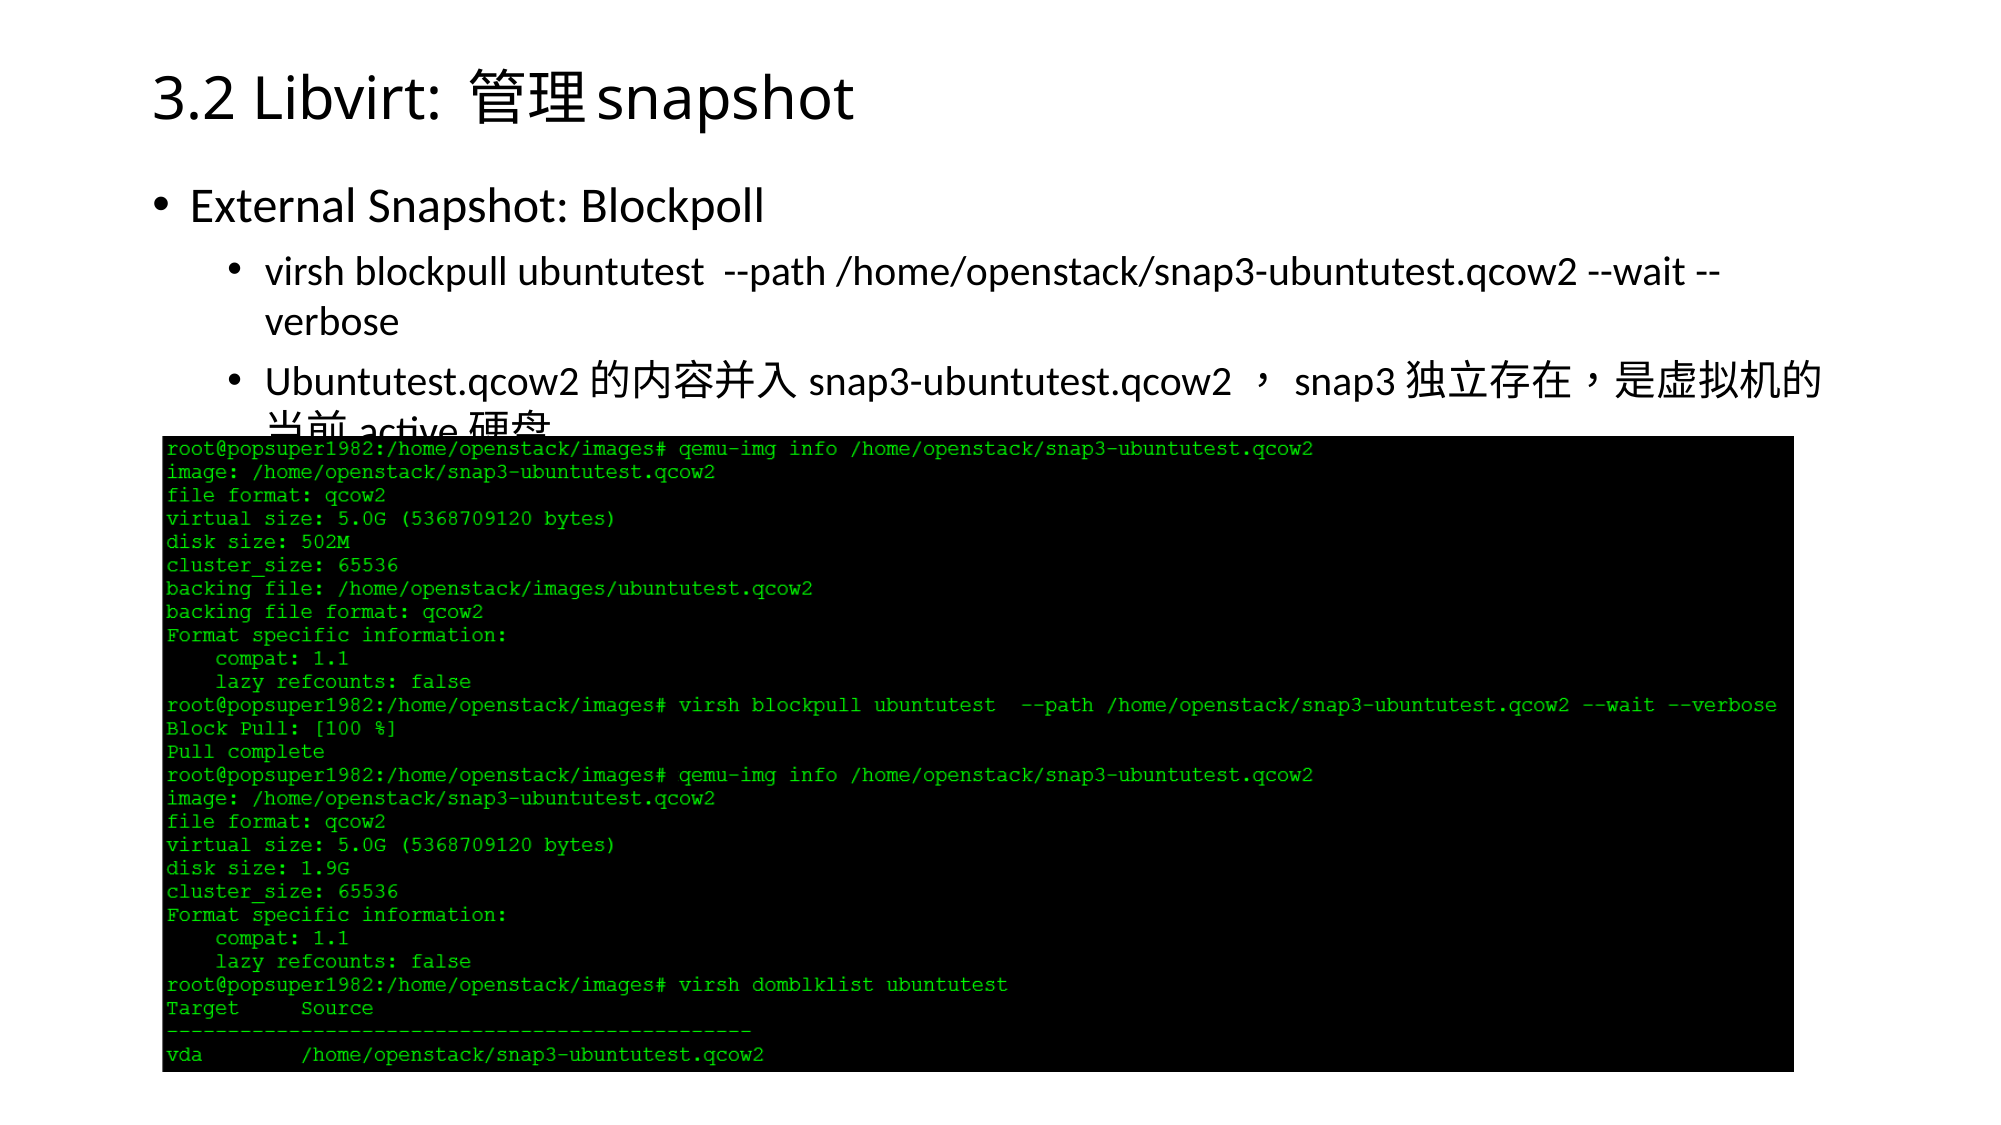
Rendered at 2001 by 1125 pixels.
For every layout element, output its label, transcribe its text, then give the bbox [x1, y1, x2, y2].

picture [162, 436, 1794, 1072]
list External Snapshot: Blockpoll virsh blockpull ubuntutest --path /home/openstack/snap3-ubuntutest.qcow2 --wait --verbose Ubuntutest.qcow2的内容并入snap3-ubuntutest.qcow2，snap3独立存在，是虚拟机的当前active硬盘 [137, 171, 1863, 1014]
title 3.2 Libvirt: 管理snapshot [137, 59, 1863, 140]
